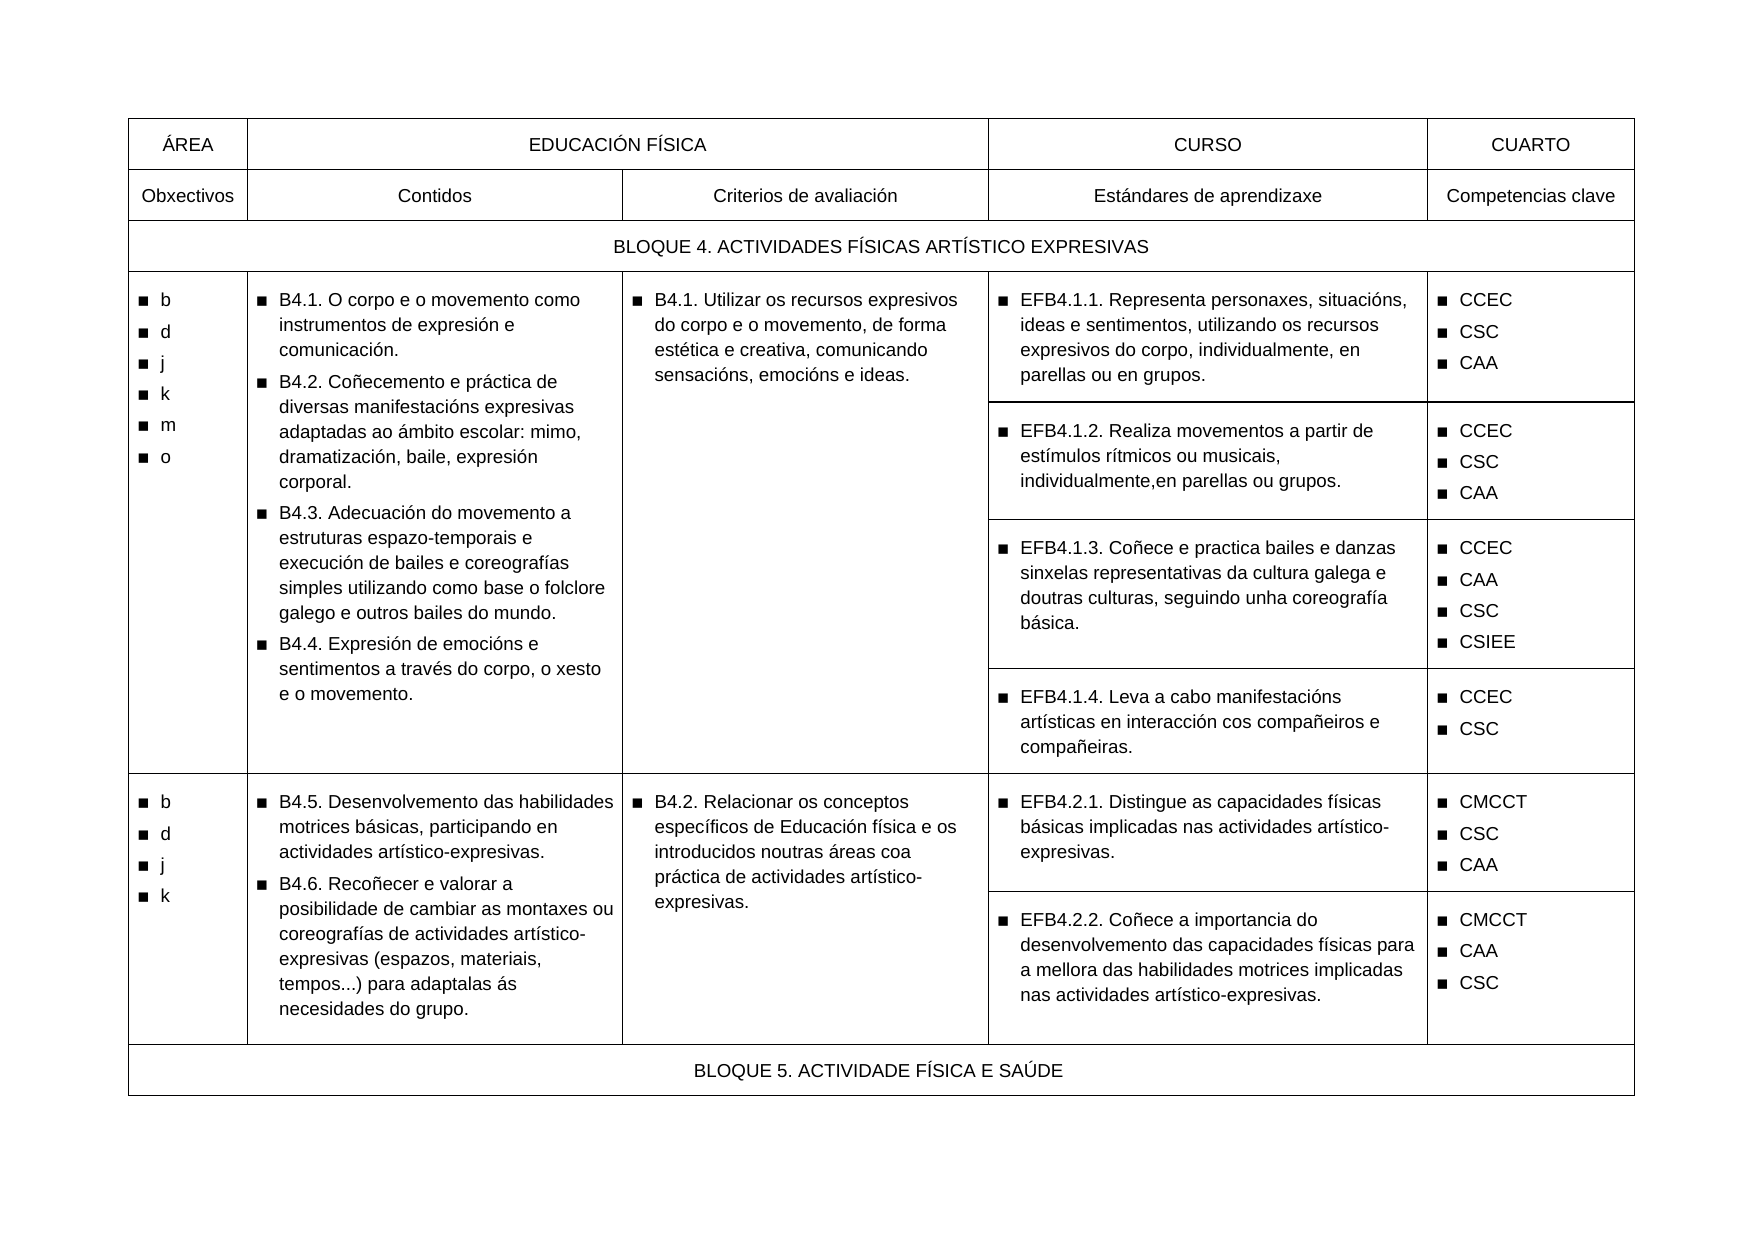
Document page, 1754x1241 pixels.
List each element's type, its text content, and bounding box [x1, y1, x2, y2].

table_cell b d j k [129, 774, 247, 1044]
table_cell B4.1. Utilizar os recursos expresivos do corpo e o movemento, de forma estética e creativa, comunicando sensacións, emocións e ideas. [623, 272, 988, 773]
table_cell Criterios de avaliación [623, 170, 988, 220]
table_cell b d j k m o [129, 272, 247, 773]
table_header CUARTO [1428, 119, 1634, 169]
table_cell CMCCT CAA CSC [1428, 892, 1634, 1044]
table_cell B4.1. O corpo e o movemento como instrumentos de expresión e comunicación. B4.2. Coñecemento e práctica de diversas manifestacións expresivas adaptadas ao ámbito escolar: mimo, dramatización, baile, expresión corporal. B4.3. Adecuación do movemento a estruturas espazo-temporais e execución de bailes e coreografías simples utilizando como base o folclore galego e outros bailes do mundo. B4.4. Expresión de emocións e sentimentos a través do corpo, o xesto e o movemento. [248, 272, 622, 773]
table_cell EFB4.1.3. Coñece e practica bailes e danzas sinxelas representativas da cultura galega e doutras culturas, seguindo unha coreografía básica. [989, 520, 1427, 668]
table_header EDUCACIÓN FÍSICA [248, 119, 988, 169]
table_cell Competencias clave [1428, 170, 1634, 220]
table_cell EFB4.1.4. Leva a cabo manifestacións artísticas en interacción cos compañeiros e compañeiras. [989, 669, 1427, 773]
table_cell EFB4.1.1. Representa personaxes, situacións, ideas e sentimentos, utilizando os recursos expresivos do corpo, individualmente, en parellas ou en grupos. [989, 272, 1427, 401]
table_cell EFB4.2.1. Distingue as capacidades físicas básicas implicadas nas actividades artístico-expresivas. [989, 774, 1427, 891]
table_cell B4.2. Relacionar os conceptos específicos de Educación física e os introducidos noutras áreas coa práctica de actividades artístico-expresivas. [623, 774, 988, 1044]
table_cell Obxectivos [129, 170, 247, 220]
table_header CURSO [989, 119, 1427, 169]
table_cell Estándares de aprendizaxe [989, 170, 1427, 220]
table_cell CCEC CAA CSC CSIEE [1428, 520, 1634, 668]
table_cell CCEC CSC CAA [1428, 403, 1634, 519]
table_cell CMCCT CSC CAA [1428, 774, 1634, 891]
table_cell BLOQUE 4. ACTIVIDADES FÍSICAS ARTÍSTICO EXPRESIVAS [129, 221, 1634, 271]
table_cell EFB4.2.2. Coñece a importancia do desenvolvemento das capacidades físicas para a mellora das habilidades motrices implicadas nas actividades artístico-expresivas. [989, 892, 1427, 1044]
table_cell B4.5. Desenvolvemento das habilidades motrices básicas, participando en actividades artístico-expresivas. B4.6. Recoñecer e valorar a posibilidade de cambiar as montaxes ou coreografías de actividades artístico-expresivas (espazos, materiais, tempos...) para adaptalas ás necesidades do grupo. [248, 774, 622, 1044]
table_cell CCEC CSC CAA [1428, 272, 1634, 401]
table_header ÁREA [129, 119, 247, 169]
table_cell CCEC CSC [1428, 669, 1634, 773]
table_cell BLOQUE 5. ACTIVIDADE FÍSICA E SAÚDE [129, 1045, 1634, 1095]
table_cell Contidos [248, 170, 622, 220]
table_cell EFB4.1.2. Realiza movementos a partir de estímulos rítmicos ou musicais, individualmente,en parellas ou grupos. [989, 403, 1427, 519]
